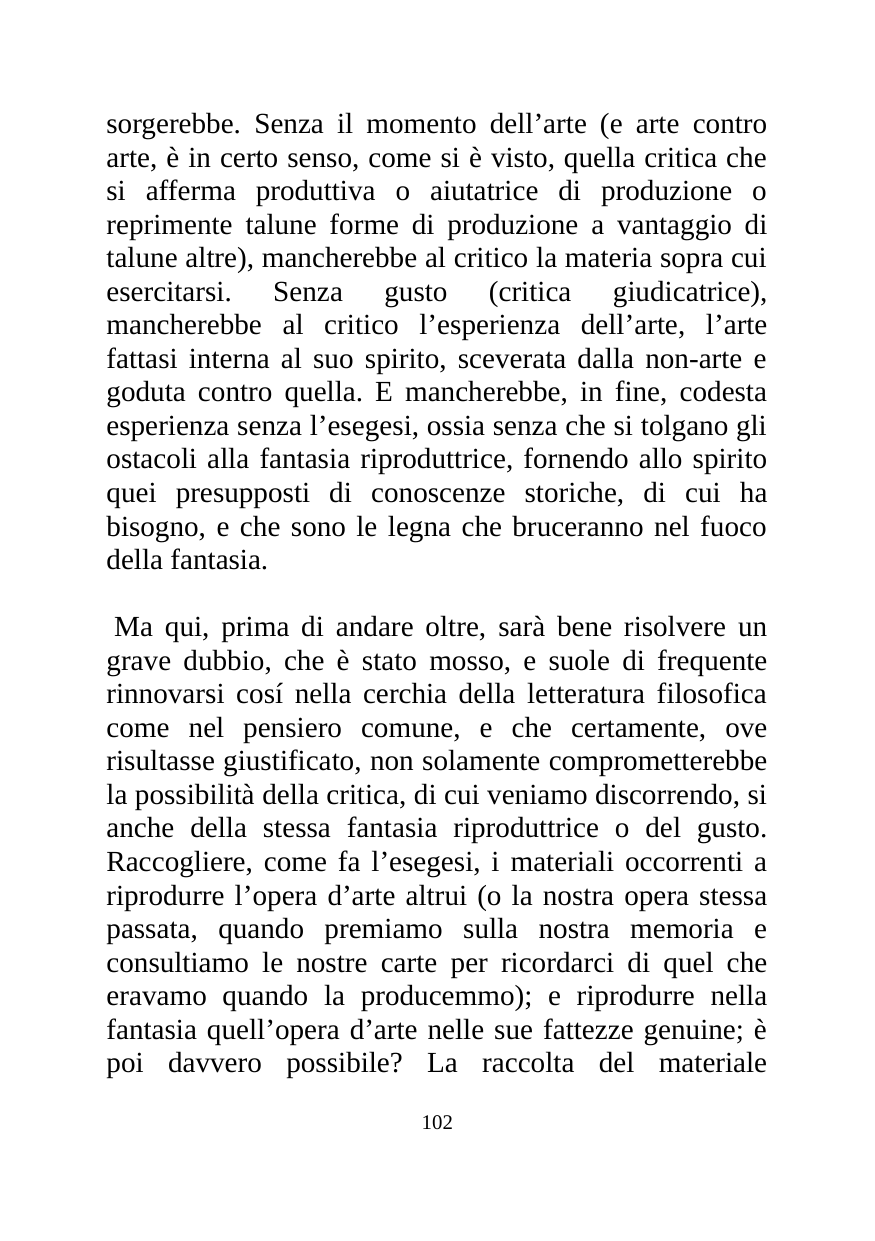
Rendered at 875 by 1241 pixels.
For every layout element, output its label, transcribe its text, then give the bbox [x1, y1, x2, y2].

text sorgerebbe. Senza il momento dell’arte (e arte contro arte, è in certo senso, come si è visto, quella critica che si afferma produttiva o aiutatrice di produzione o reprimente talune forme di produzione a vantaggio di talune altre), mancherebbe al critico la materia sopra cui esercitarsi. Senza gusto (critica giudicatrice), mancherebbe al critico l’esperienza dell’arte, l’arte fattasi interna al suo spirito, sceverata dalla non-arte e goduta contro quella. E mancherebbe, in fine, codesta esperienza senza l’esegesi, ossia senza che si tolgano gli ostacoli alla fantasia riproduttrice, fornendo allo spirito quei presupposti di conoscenze storiche, di cui ha bisogno, e che sono le legna che bruceranno nel fuoco della fantasia. [106, 106, 768, 576]
text Ma qui, prima di andare oltre, sarà bene risolvere un grave dubbio, che è stato mosso, e suole di frequente rinnovarsi cosí nella cerchia della letteratura filosofica come nel pensiero comune, e che certamente, ove risultasse giustificato, non solamente comprometterebbe la possibilità della critica, di cui veniamo discorrendo, si anche della stessa fantasia riproduttrice o del gusto. Raccogliere, come fa l’esegesi, i materiali occorrenti a riprodurre l’opera d’arte altrui (o la nostra opera stessa passata, quando premiamo sulla nostra memoria e consultiamo le nostre carte per ricordarci di quel che eravamo quando la producemmo); e riprodurre nella fantasia quell’opera d’arte nelle sue fattezze genuine; è poi davvero possibile? La raccolta del materiale [106, 609, 768, 1079]
